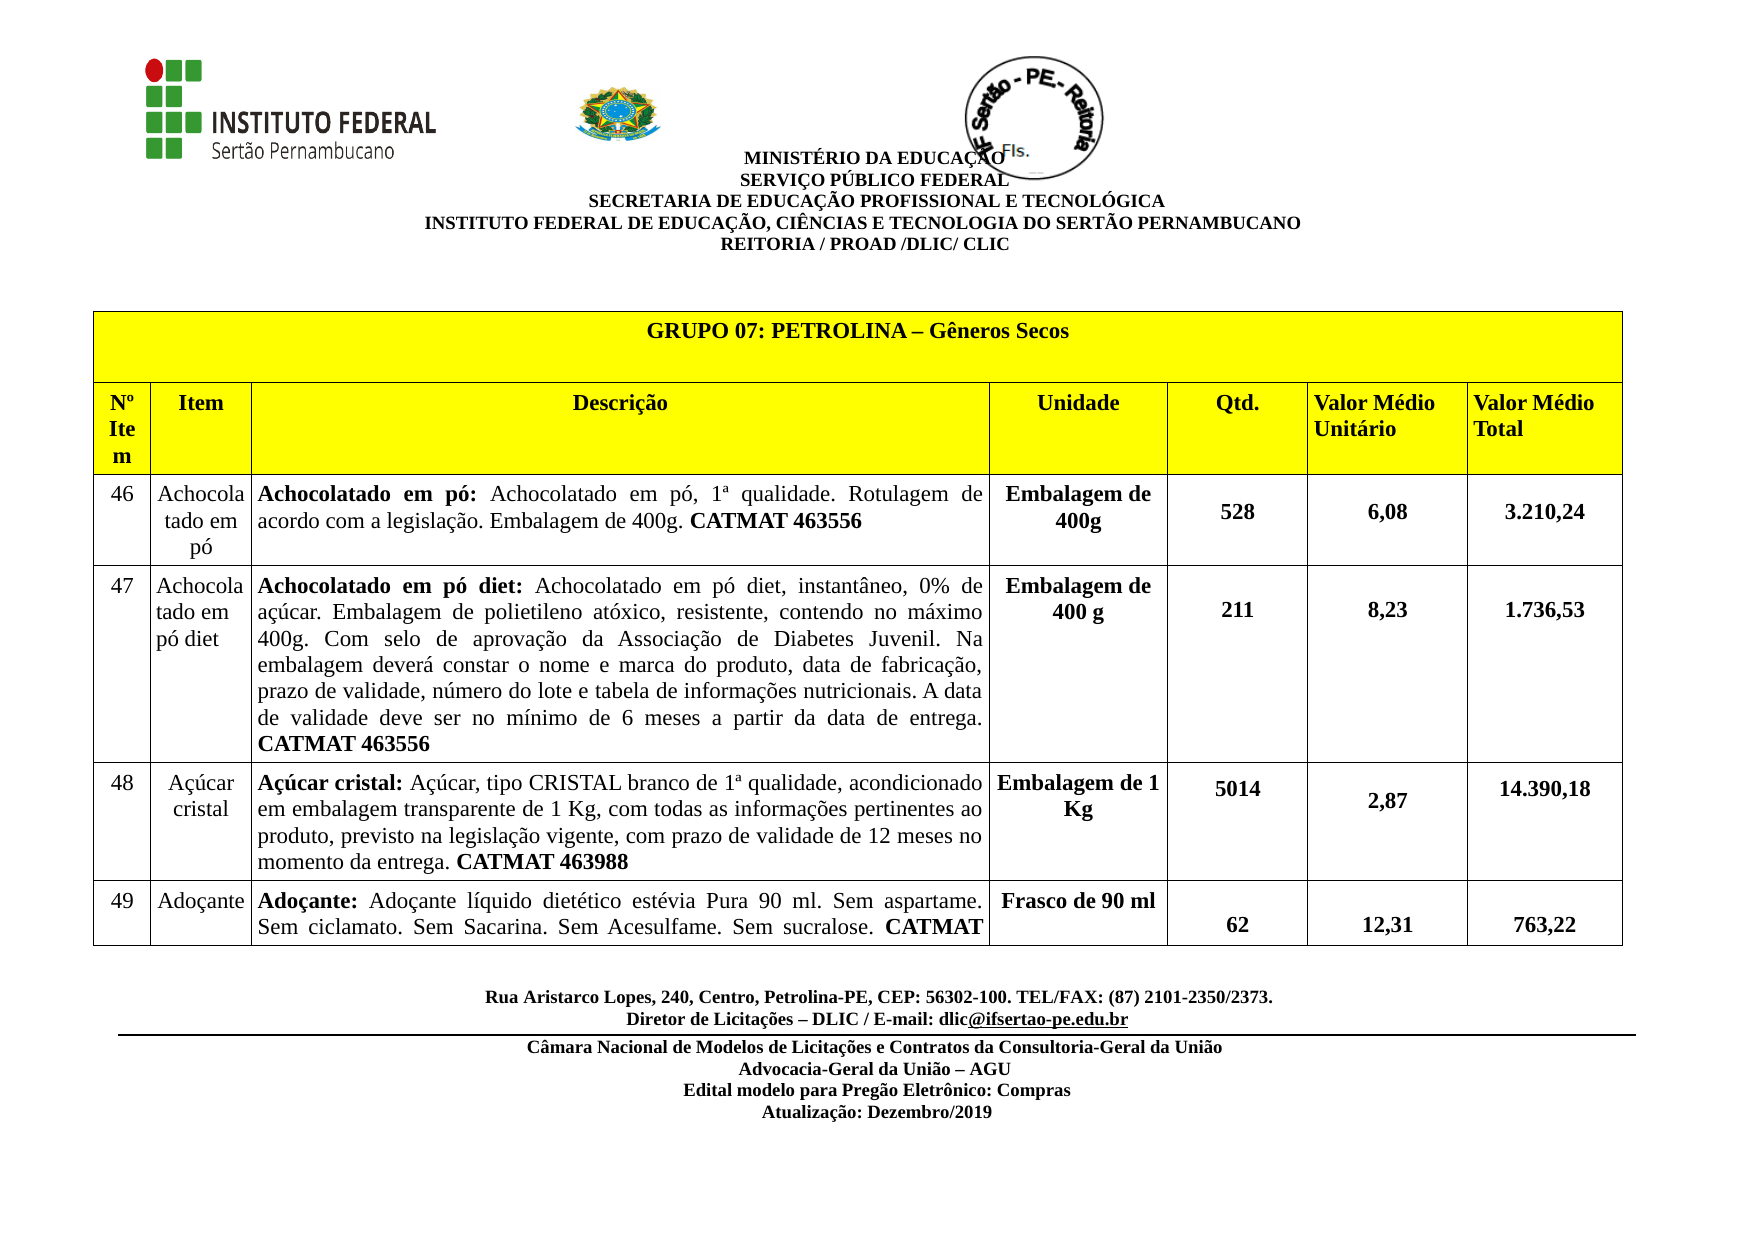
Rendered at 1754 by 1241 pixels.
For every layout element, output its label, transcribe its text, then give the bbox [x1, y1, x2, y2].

table_cell Valor Médio Unitário [1308, 383, 1467, 474]
table_cell 763,22 [1468, 881, 1622, 945]
table_cell Achocolatado em pó diet [151, 566, 251, 762]
table_cell 14.390,18 [1468, 763, 1622, 880]
table_cell Achocolatado em pó [151, 475, 251, 565]
table_cell 3.210,24 [1468, 475, 1622, 565]
table_cell 47 [94, 566, 150, 762]
table_cell 62 [1168, 881, 1307, 945]
table_cell 48 [94, 763, 150, 880]
table_cell Açúcar cristal: Açúcar, tipo CRISTAL branco de 1ª qualidade, acondicionado em embalagem transparente de 1 Kg, com todas as informações pertinentes ao produto, previsto na legislação vigente, com prazo de validade de 12 meses no momento da entrega. CATMAT 463988 [252, 763, 989, 880]
table_cell Frasco de 90 ml [990, 881, 1167, 945]
picture [145, 58, 435, 159]
table_cell 6,08 [1308, 475, 1467, 565]
table_cell Adoçante [151, 881, 251, 945]
table_cell Achocolatado em pó: Achocolatado em pó, 1ª qualidade. Rotulagem de acordo com a legislação. Embalagem de 400g. CATMAT 463556 [252, 475, 989, 565]
table_cell Adoçante: Adoçante líquido dietético estévia Pura 90 ml. Sem aspartame. Sem ciclamato. Sem Sacarina. Sem Acesulfame. Sem sucralose. CATMAT [252, 881, 989, 945]
table_cell 528 [1168, 475, 1307, 565]
table_cell 49 [94, 881, 150, 945]
table_cell 8,23 [1308, 566, 1467, 762]
table_cell 2,87 [1308, 763, 1467, 880]
table_cell Embalagem de 400 g [990, 566, 1167, 762]
table_cell 211 [1168, 566, 1307, 762]
table_cell 5014 [1168, 763, 1307, 880]
picture [957, 45, 1111, 186]
table_cell Item [151, 383, 251, 474]
table_cell Valor Médio Total [1468, 383, 1622, 474]
table_cell Descrição [252, 383, 989, 474]
table_cell Unidade [990, 383, 1167, 474]
picture [575, 87, 661, 141]
table_cell Nº Item [94, 383, 150, 474]
table_cell 46 [94, 475, 150, 565]
table_header GRUPO 07: PETROLINA – Gêneros Secos [94, 312, 1622, 382]
table_cell 12,31 [1308, 881, 1467, 945]
table_cell Açúcar cristal [151, 763, 251, 880]
table_cell Embalagem de 400g [990, 475, 1167, 565]
table_cell Achocolatado em pó diet: Achocolatado em pó diet, instantâneo, 0% de açúcar. Embalagem de polietileno atóxico, resistente, contendo no máximo 400g. Com selo de aprovação da Associação de Diabetes Juvenil. Na embalagem deverá constar o nome e marca do produto, data de fabricação, prazo de validade, número do lote e tabela de informações nutricionais. A data de validade deve ser no mínimo de 6 meses a partir da data de entrega. CATMAT 463556 [252, 566, 989, 762]
table_cell 1.736,53 [1468, 566, 1622, 762]
table_cell Qtd. [1168, 383, 1307, 474]
table_cell Embalagem de 1 Kg [990, 763, 1167, 880]
